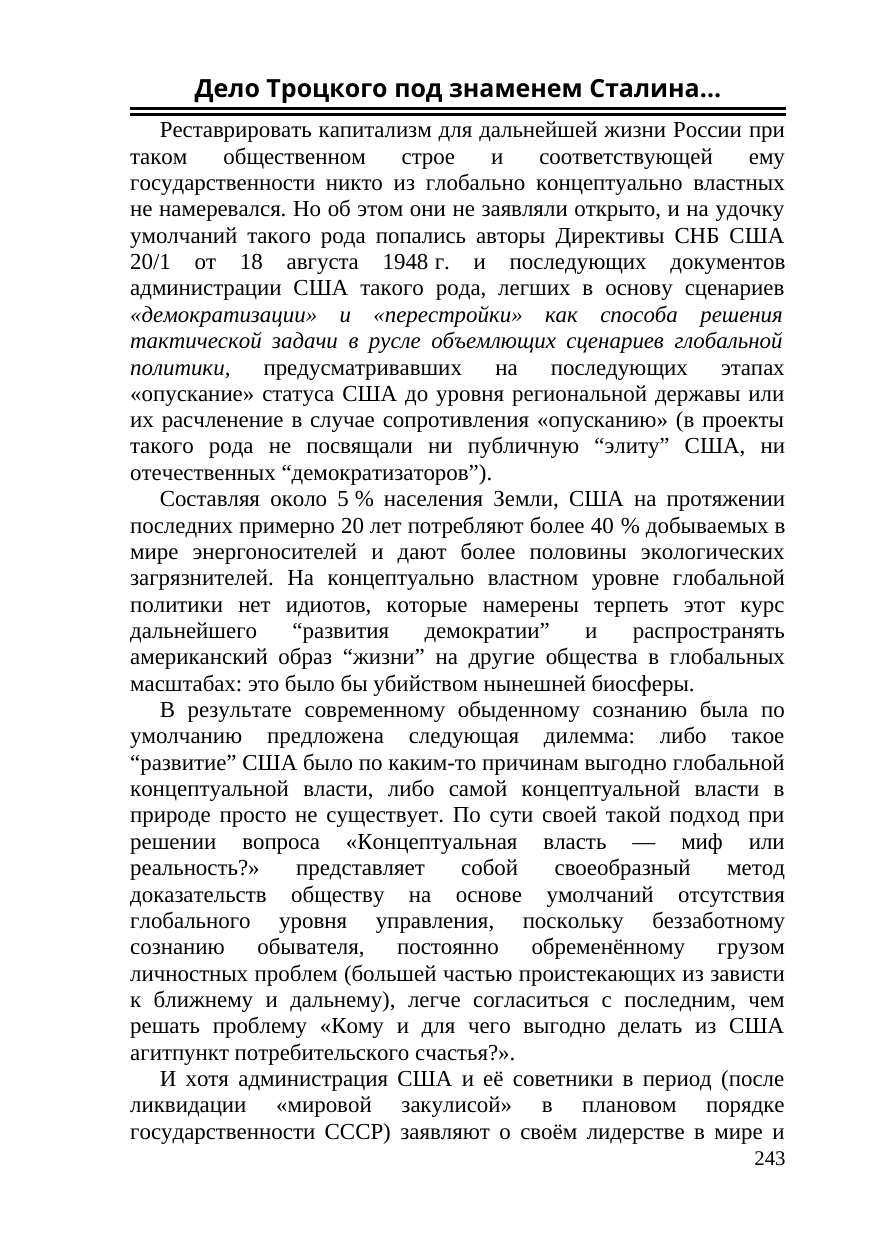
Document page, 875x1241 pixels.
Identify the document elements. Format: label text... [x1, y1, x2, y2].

text В результате современному обыденному сознанию была по умолчанию предложена следующая дилемма: либо такое “развитие” США было по каким-то причинам выгодно глобальной концептуальной власти, либо самой концептуальной власти в природе просто не существует. По сути своей такой подход при решении вопроса «Концептуальная власть — миф или реальность?» представляет собой своеобразный метод доказательств обществу на основе умолчаний отсутствия глобального уровня управления, поскольку беззаботному сознанию обывателя, постоянно обременённому грузом личностных проблем (большей частью проистекающих из зависти к ближнему и дальнему), легче согласиться с последним, чем решать проблему «Кому и для чего выгодно делать из США агитпункт потребительского счастья?». [130, 696, 786, 1065]
text И хотя администрация США и её советники в период (после ликвидации «мировой закулисой» в плановом порядке государственности СССР) заявляют о своём лидерстве в мире и [130, 1065, 786, 1144]
text Реставрировать капитализм для дальнейшей жизни России при таком общественном строе и соответствующей ему государственности никто из глобально концептуально властных не намеревался. Но об этом они не заявляли открыто, и на удочку умолчаний такого рода попались авторы Директивы СНБ США 20/1 от 18 августа 1948 г. и последующих документов администрации США такого рода, легших в основу сценариев «демократизации» и «перестройки» как способа решения тактической задачи в русле объемлющих сценариев глобальной политики, предусматривавших на последующих этапах «опускание» статуса США до уровня региональной державы или их расчленение в случае сопротивления «опусканию» (в проекты такого рода не посвящали ни публичную “элиту” США, ни отечественных “демократизаторов”). [130, 116, 786, 485]
text Составляя около 5 % населения Земли, США на протяжении последних примерно 20 лет потребляют более 40 % добываемых в мире энергоносителей и дают более половины экологических загрязнителей. На концептуально властном уровне глобальной политики нет идиотов, которые намерены терпеть этот курс дальнейшего “развития демократии” и распространять американский образ “жизни” на другие общества в глобальных масштабах: это было бы убийством нынешней биосферы. [130, 485, 786, 696]
